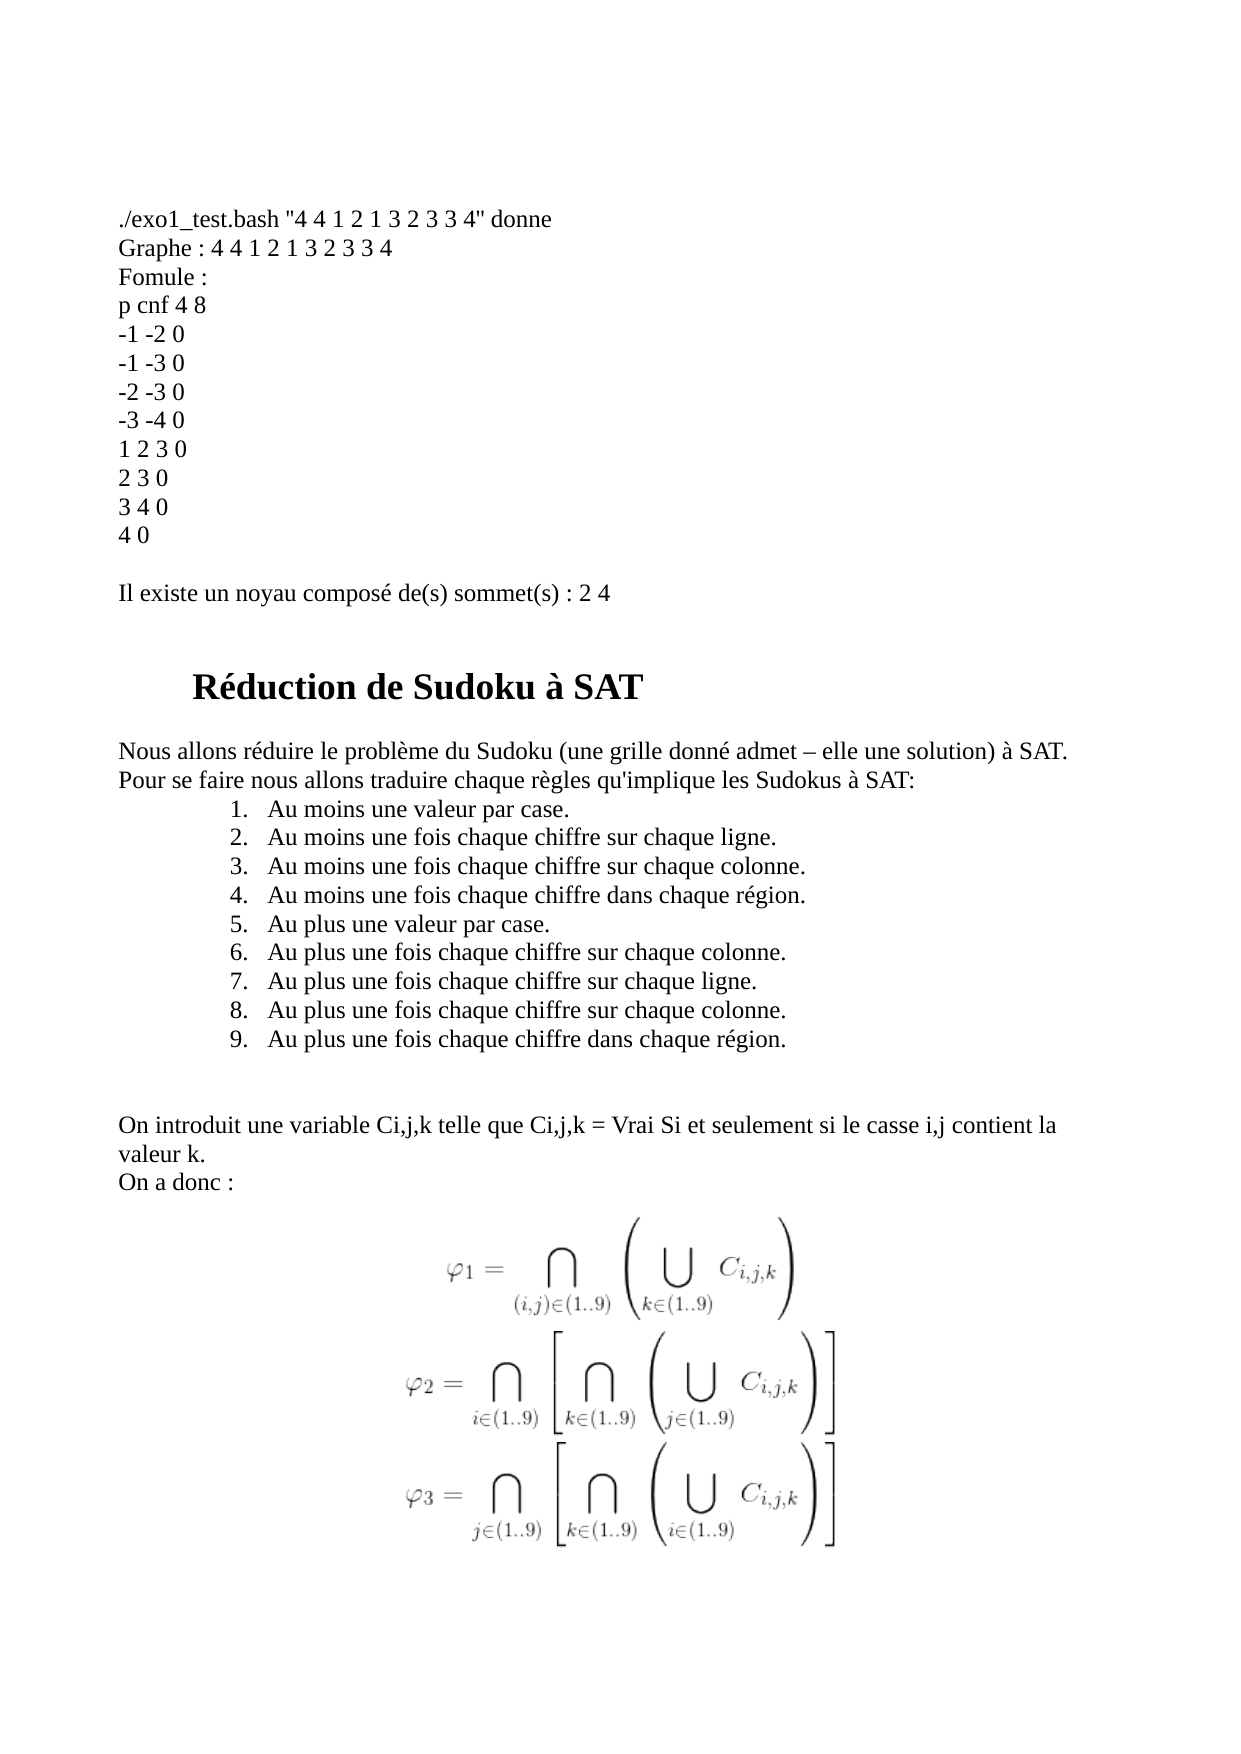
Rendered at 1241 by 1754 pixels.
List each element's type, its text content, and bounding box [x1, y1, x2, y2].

text Graphe : 4 4 1 2 1 3 2 3 3 4 [118, 233, 1122, 262]
text Fomule : [118, 262, 1122, 291]
text -2 -3 0 [118, 377, 1122, 406]
list Au moins une fois chaque chiffre sur chaque ligne. [229, 822, 1122, 851]
text Réduction de Sudoku à SAT [118, 664, 1122, 707]
list Au moins une fois chaque chiffre dans chaque région. [229, 880, 1122, 909]
picture [405, 1331, 835, 1436]
text -1 -2 0 [118, 319, 1122, 348]
list Au plus une valeur par case. [229, 909, 1122, 937]
list Au plus une fois chaque chiffre sur chaque ligne. [229, 966, 1122, 995]
list Au moins une fois chaque chiffre sur chaque colonne. [229, 851, 1122, 880]
text Nous allons réduire le problème du Sudoku (une grille donné admet – elle une solution) à SAT. [118, 736, 1122, 765]
list Au plus une fois chaque chiffre sur chaque colonne. [229, 937, 1122, 966]
text 3 4 0 [118, 492, 1122, 521]
list Au plus une fois chaque chiffre dans chaque région. [229, 1024, 1122, 1052]
text 1 2 3 0 [118, 434, 1122, 463]
text On a donc : [118, 1167, 1122, 1196]
text p cnf 4 8 [118, 291, 1122, 319]
text -3 -4 0 [118, 406, 1122, 434]
text Pour se faire nous allons traduire chaque règles qu'implique les Sudokus à SAT: [118, 765, 1122, 794]
text On introduit une variable Ci,j,k telle que Ci,j,k = Vrai Si et seulement si le casse i,j contient la valeur k. [118, 1110, 1122, 1167]
picture [405, 1442, 835, 1548]
text ./exo1_test.bash ''4 4 1 2 1 3 2 3 3 4'' donne [118, 204, 1122, 233]
text -1 -3 0 [118, 348, 1122, 377]
text 2 3 0 [118, 463, 1122, 492]
text 4 0 [118, 521, 1122, 549]
list Au moins une valeur par case. [229, 794, 1122, 822]
text Il existe un noyau composé de(s) sommet(s) : 2 4 [118, 578, 1122, 607]
list Au plus une fois chaque chiffre sur chaque colonne. [229, 995, 1122, 1024]
picture [446, 1217, 794, 1322]
